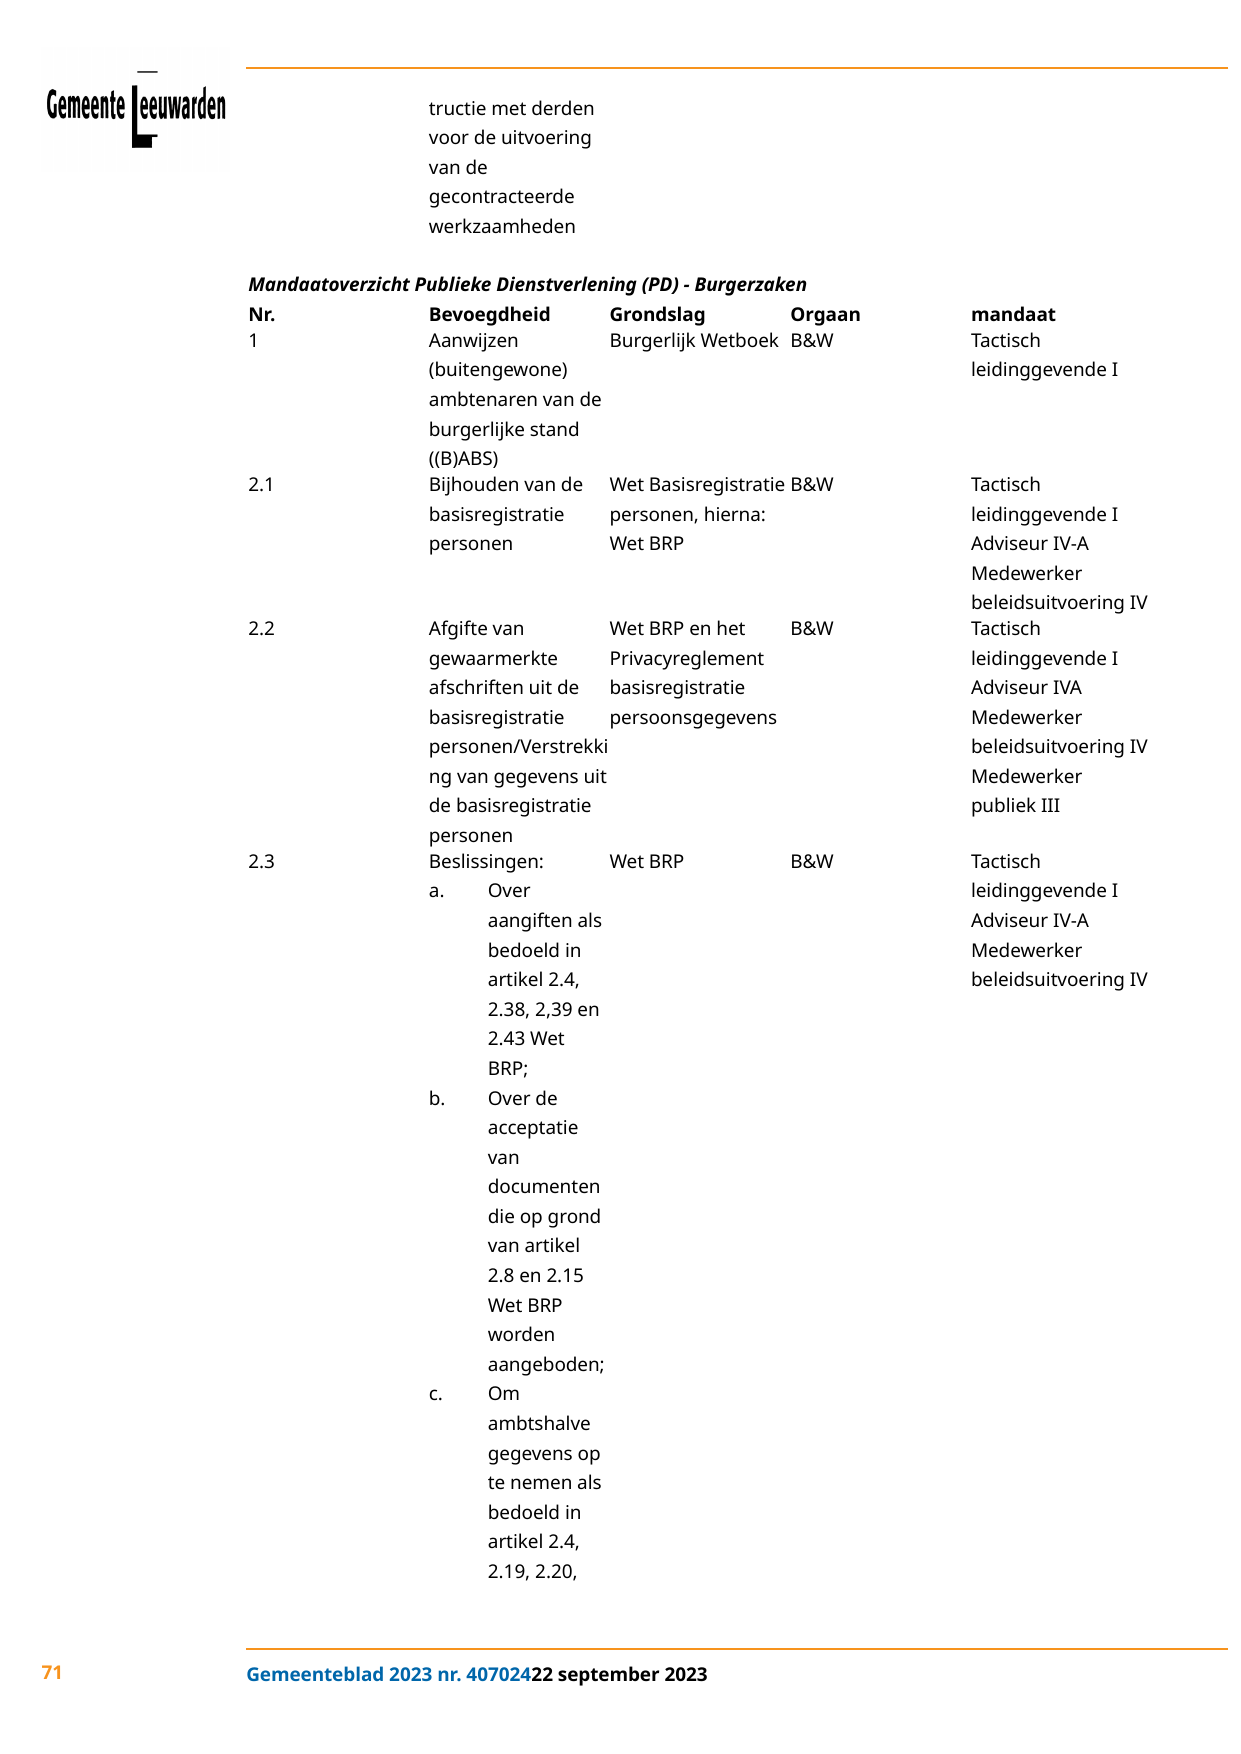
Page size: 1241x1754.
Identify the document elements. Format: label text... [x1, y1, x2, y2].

table_cell Tactisch leidinggevende I Adviseur IV-A Medewerker beleidsuitvoering IV [971, 471, 1152, 615]
table_cell Wet Basisregistratie personen, hierna: Wet BRP [609, 471, 790, 615]
table_cell B&W [790, 327, 971, 471]
table_header Nr. [248, 301, 429, 327]
table_cell Beslissingen: Over aangiften als bedoeld in artikel 2.4, 2.38, 2,39 en 2.43 Wet BRP; Over de acceptatie van documenten die op grond van artikel 2.8 en 2.15 Wet BRP worden aangeboden; Om ambtshalve gegevens op te nemen als bedoeld in artikel 2.4, 2.19, 2.20, [429, 848, 609, 1584]
table_cell Wet BRP [609, 848, 790, 1584]
table_cell Aanwijzen (buitengewone) ambtenaren van de burgerlijke stand ((B)ABS) [429, 327, 609, 471]
table_cell Wet BRP en het Privacyreglement basisregistratie persoonsgegevens [609, 615, 790, 848]
table_cell Afgifte van gewaarmerkte afschriften uit de basisregistratie personen/Verstrekking van gegevens uit de basisregistratie personen [429, 615, 609, 848]
table_header Bevoegdheid [429, 301, 609, 327]
table_cell Bijhouden van de basisregistratie personen [429, 471, 609, 615]
table_cell B&W [790, 615, 971, 848]
text Mandaatoverzicht Publieke Dienstverlening (PD) - Burgerzaken [248, 272, 1152, 297]
table_cell 2.1 [248, 471, 429, 615]
table_header Grondslag [609, 301, 790, 327]
table_cell B&W [790, 471, 971, 615]
table_cell [248, 95, 429, 239]
table_header mandaat [971, 301, 1152, 327]
table_cell B&W [790, 848, 971, 1584]
table_cell Tactisch leidinggevende I [971, 327, 1152, 471]
table_cell [790, 95, 971, 239]
table_cell 2.3 [248, 848, 429, 1584]
table_cell [609, 95, 790, 239]
table_cell Tactisch leidinggevende I Adviseur IVA Medewerker beleidsuitvoering IV Medewerker publiek III [971, 615, 1152, 848]
table_cell 1 [248, 327, 429, 471]
table_cell Tactisch leidinggevende I Adviseur IV-A Medewerker beleidsuitvoering IV [971, 848, 1152, 1584]
table_cell tructie met derden voor de uitvoering van de gecontracteerde werkzaamheden [429, 95, 609, 239]
table_cell Burgerlijk Wetboek [609, 327, 790, 471]
picture [41, 47, 231, 172]
table_cell [971, 95, 1152, 239]
table_cell 2.2 [248, 615, 429, 848]
table_header Orgaan [790, 301, 971, 327]
